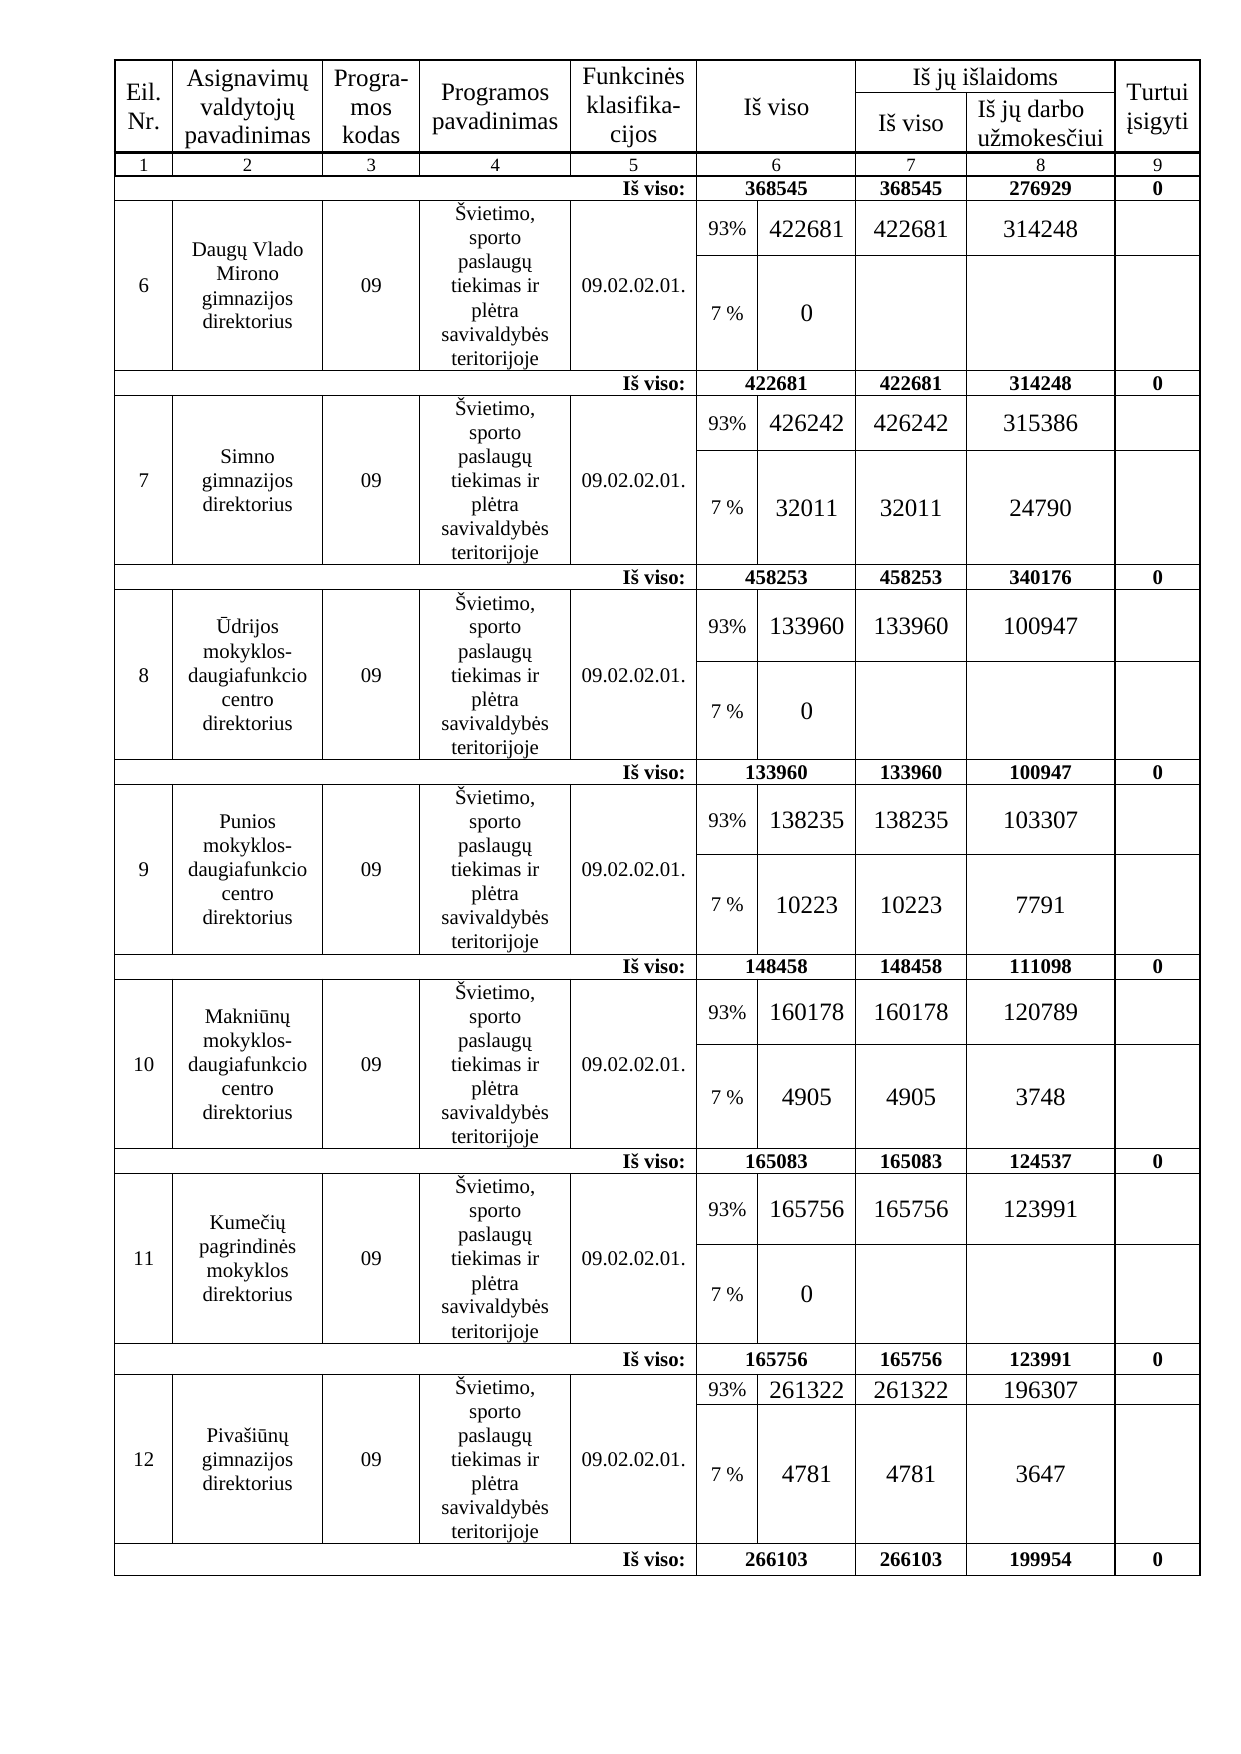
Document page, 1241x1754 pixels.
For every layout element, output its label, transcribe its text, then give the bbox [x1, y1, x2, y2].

table_cell 5 [571, 154, 696, 175]
table_cell 165083 [856, 1149, 966, 1173]
table_header Programos pavadinimas [420, 61, 570, 151]
table_cell 0 [758, 256, 855, 370]
table_cell 340176 [967, 565, 1114, 589]
table_cell 314248 [967, 371, 1114, 395]
table_cell 266103 [856, 1544, 966, 1574]
table_cell 32011 [758, 451, 855, 564]
table_cell 133960 [697, 760, 855, 784]
table_cell 7 % [697, 451, 757, 564]
table_cell Punios mokyklos-daugiafunkcio centro direktorius [173, 785, 322, 953]
table_header Turtui įsigyti [1116, 61, 1199, 151]
table_cell Iš viso: [115, 565, 696, 589]
table_cell Simno gimnazijos direktorius [173, 396, 322, 564]
table_cell 3647 [967, 1405, 1114, 1543]
table_cell Švietimo, sporto paslaugų tiekimas ir plėtra savivaldybės teritorijoje [420, 1375, 570, 1543]
table_cell 196307 [967, 1375, 1114, 1404]
table_cell [1116, 855, 1199, 953]
table_cell 09.02.02.01. [571, 590, 696, 759]
table_cell 7 % [697, 1245, 757, 1343]
table_cell 1 [116, 154, 172, 175]
table_cell 261322 [758, 1375, 855, 1404]
table_cell 123991 [967, 1344, 1114, 1374]
table_cell [1116, 201, 1199, 255]
table_cell 09 [323, 396, 419, 564]
table_cell Švietimo, sporto paslaugų tiekimas ir plėtra savivaldybės teritorijoje [420, 396, 570, 564]
table_cell 314248 [967, 201, 1114, 255]
table_cell 7 % [697, 855, 757, 953]
table_cell 120789 [967, 980, 1114, 1044]
table_cell 93% [697, 980, 757, 1044]
table_cell 8 [115, 590, 172, 759]
table_cell Iš viso: [115, 760, 696, 784]
table_cell 160178 [758, 980, 855, 1044]
table_header Asignavimų valdytojų pavadinimas [173, 61, 322, 151]
table_cell 9 [1116, 154, 1199, 175]
table_cell 09.02.02.01. [571, 980, 696, 1148]
table_cell 0 [1116, 177, 1199, 200]
table_cell 148458 [856, 955, 966, 978]
table_cell 93% [697, 201, 757, 255]
table_cell 100947 [967, 590, 1114, 661]
table_cell 133960 [856, 760, 966, 784]
table_cell 7791 [967, 855, 1114, 953]
table_cell 266103 [697, 1544, 855, 1574]
table_cell 4781 [856, 1405, 966, 1543]
table_cell [1116, 396, 1199, 449]
table_cell [1116, 1045, 1199, 1148]
table_cell 422681 [856, 201, 966, 255]
table_cell 422681 [856, 371, 966, 395]
table_cell 0 [1116, 1344, 1199, 1374]
table_cell 103307 [967, 785, 1114, 854]
table_cell 09.02.02.01. [571, 396, 696, 564]
table_cell 7 [115, 396, 172, 564]
table_cell 315386 [967, 396, 1114, 449]
table_cell 133960 [758, 590, 855, 661]
table_cell 7 % [697, 662, 757, 759]
table_header Eil. Nr. [116, 61, 172, 151]
table_cell 3748 [967, 1045, 1114, 1148]
table_cell 124537 [967, 1149, 1114, 1173]
table_cell 93% [697, 396, 757, 449]
table_cell Iš viso: [115, 1149, 696, 1173]
table_cell 09 [323, 590, 419, 759]
table_cell 160178 [856, 980, 966, 1044]
table_cell Švietimo, sporto paslaugų tiekimas ir plėtra savivaldybės teritorijoje [420, 590, 570, 759]
table_cell 93% [697, 785, 757, 854]
table_cell 111098 [967, 955, 1114, 978]
table_cell 422681 [697, 371, 855, 395]
table_cell 11 [115, 1174, 172, 1343]
table_cell Iš viso: [115, 177, 696, 200]
table_cell 6 [115, 201, 172, 370]
table_cell [856, 1245, 966, 1343]
table_cell 261322 [856, 1375, 966, 1404]
table_cell 4905 [758, 1045, 855, 1148]
table_cell Ūdrijos mokyklos-daugiafunkcio centro direktorius [173, 590, 322, 759]
table_cell [1116, 662, 1199, 759]
table_cell Iš viso: [115, 1344, 696, 1374]
table_cell 422681 [758, 201, 855, 255]
table_cell Kumečių pagrindinės mokyklos direktorius [173, 1174, 322, 1343]
table_cell 165083 [697, 1149, 855, 1173]
table_cell 165756 [856, 1344, 966, 1374]
table_cell [856, 256, 966, 370]
table_cell 199954 [967, 1544, 1114, 1574]
table_header Progra-mos kodas [323, 61, 419, 151]
table_cell 12 [115, 1375, 172, 1543]
table_cell [967, 256, 1114, 370]
table_cell 93% [697, 590, 757, 661]
table_cell 09.02.02.01. [571, 1375, 696, 1543]
table_cell 138235 [758, 785, 855, 854]
table_cell Švietimo, sporto paslaugų tiekimas ir plėtra savivaldybės teritorijoje [420, 1174, 570, 1343]
table_cell Švietimo, sporto paslaugų tiekimas ir plėtra savivaldybės teritorijoje [420, 201, 570, 370]
table_cell Iš viso: [115, 371, 696, 395]
table_cell Iš viso: [115, 955, 696, 978]
table_cell 165756 [856, 1174, 966, 1243]
table_cell 09 [323, 1375, 419, 1543]
table_cell 93% [697, 1375, 757, 1404]
table_cell 09 [323, 980, 419, 1148]
table_cell 09.02.02.01. [571, 1174, 696, 1343]
table_cell 93% [697, 1174, 757, 1243]
table_cell 09 [323, 1174, 419, 1343]
table_cell Iš jų darbo užmokesčiui [967, 93, 1114, 151]
table_cell 7 [856, 154, 966, 175]
table_cell [1116, 980, 1199, 1044]
table_cell Švietimo, sporto paslaugų tiekimas ir plėtra savivaldybės teritorijoje [420, 785, 570, 953]
table_cell 100947 [967, 760, 1114, 784]
table_cell 32011 [856, 451, 966, 564]
table_cell 0 [1116, 1149, 1199, 1173]
table_cell 09.02.02.01. [571, 201, 696, 370]
table_cell [1116, 256, 1199, 370]
table_cell 09 [323, 785, 419, 953]
table_cell 4781 [758, 1405, 855, 1543]
table_cell 165756 [758, 1174, 855, 1243]
table_cell Iš viso: [115, 1544, 696, 1574]
table_cell 0 [1116, 760, 1199, 784]
table_cell 10223 [758, 855, 855, 953]
table_cell [967, 1245, 1114, 1343]
table_cell 7 % [697, 1405, 757, 1543]
table_cell [1116, 590, 1199, 661]
table_cell 9 [115, 785, 172, 953]
table_cell Švietimo, sporto paslaugų tiekimas ir plėtra savivaldybės teritorijoje [420, 980, 570, 1148]
table_cell 10 [115, 980, 172, 1148]
table_cell 0 [1116, 955, 1199, 978]
table_cell 09.02.02.01. [571, 785, 696, 953]
table_cell 24790 [967, 451, 1114, 564]
table_cell Pivašiūnų gimnazijos direktorius [173, 1375, 322, 1543]
table_cell 0 [758, 1245, 855, 1343]
table_cell 3 [323, 154, 419, 175]
table_cell Daugų Vlado Mirono gimnazijos direktorius [173, 201, 322, 370]
table_cell [1116, 1174, 1199, 1243]
table_cell 2 [173, 154, 322, 175]
table_cell 123991 [967, 1174, 1114, 1243]
table_cell [1116, 785, 1199, 854]
table_cell [1116, 1245, 1199, 1343]
table_cell 368545 [697, 177, 855, 200]
table_cell 426242 [758, 396, 855, 449]
table_cell 148458 [697, 955, 855, 978]
table_cell 368545 [856, 177, 966, 200]
table_header Iš viso [697, 61, 855, 151]
table_cell 8 [967, 154, 1114, 175]
table_cell 0 [758, 662, 855, 759]
table_header Funkcinės klasifika-cijos kodas [571, 61, 696, 151]
table_cell 0 [1116, 371, 1199, 395]
table_cell 133960 [856, 590, 966, 661]
table_cell 458253 [697, 565, 855, 589]
table_cell [967, 662, 1114, 759]
table_cell [1116, 1375, 1199, 1404]
table_cell [1116, 1405, 1199, 1543]
table_cell 7 % [697, 1045, 757, 1148]
table_cell 4905 [856, 1045, 966, 1148]
table_cell [1116, 451, 1199, 564]
table_cell 09 [323, 201, 419, 370]
table_cell 6 [697, 154, 855, 175]
table_cell 10223 [856, 855, 966, 953]
table_cell 165756 [697, 1344, 855, 1374]
table_cell [856, 662, 966, 759]
table_cell 0 [1116, 565, 1199, 589]
table_cell 276929 [967, 177, 1114, 200]
table_header Iš jų išlaidoms [856, 61, 1114, 92]
table_cell 138235 [856, 785, 966, 854]
table_cell 4 [420, 154, 570, 175]
table_cell 458253 [856, 565, 966, 589]
table_cell Makniūnų mokyklos-daugiafunkcio centro direktorius [173, 980, 322, 1148]
table_cell 0 [1116, 1544, 1199, 1574]
table_cell Iš viso [856, 93, 966, 151]
table_cell 7 % [697, 256, 757, 370]
table_cell 426242 [856, 396, 966, 449]
